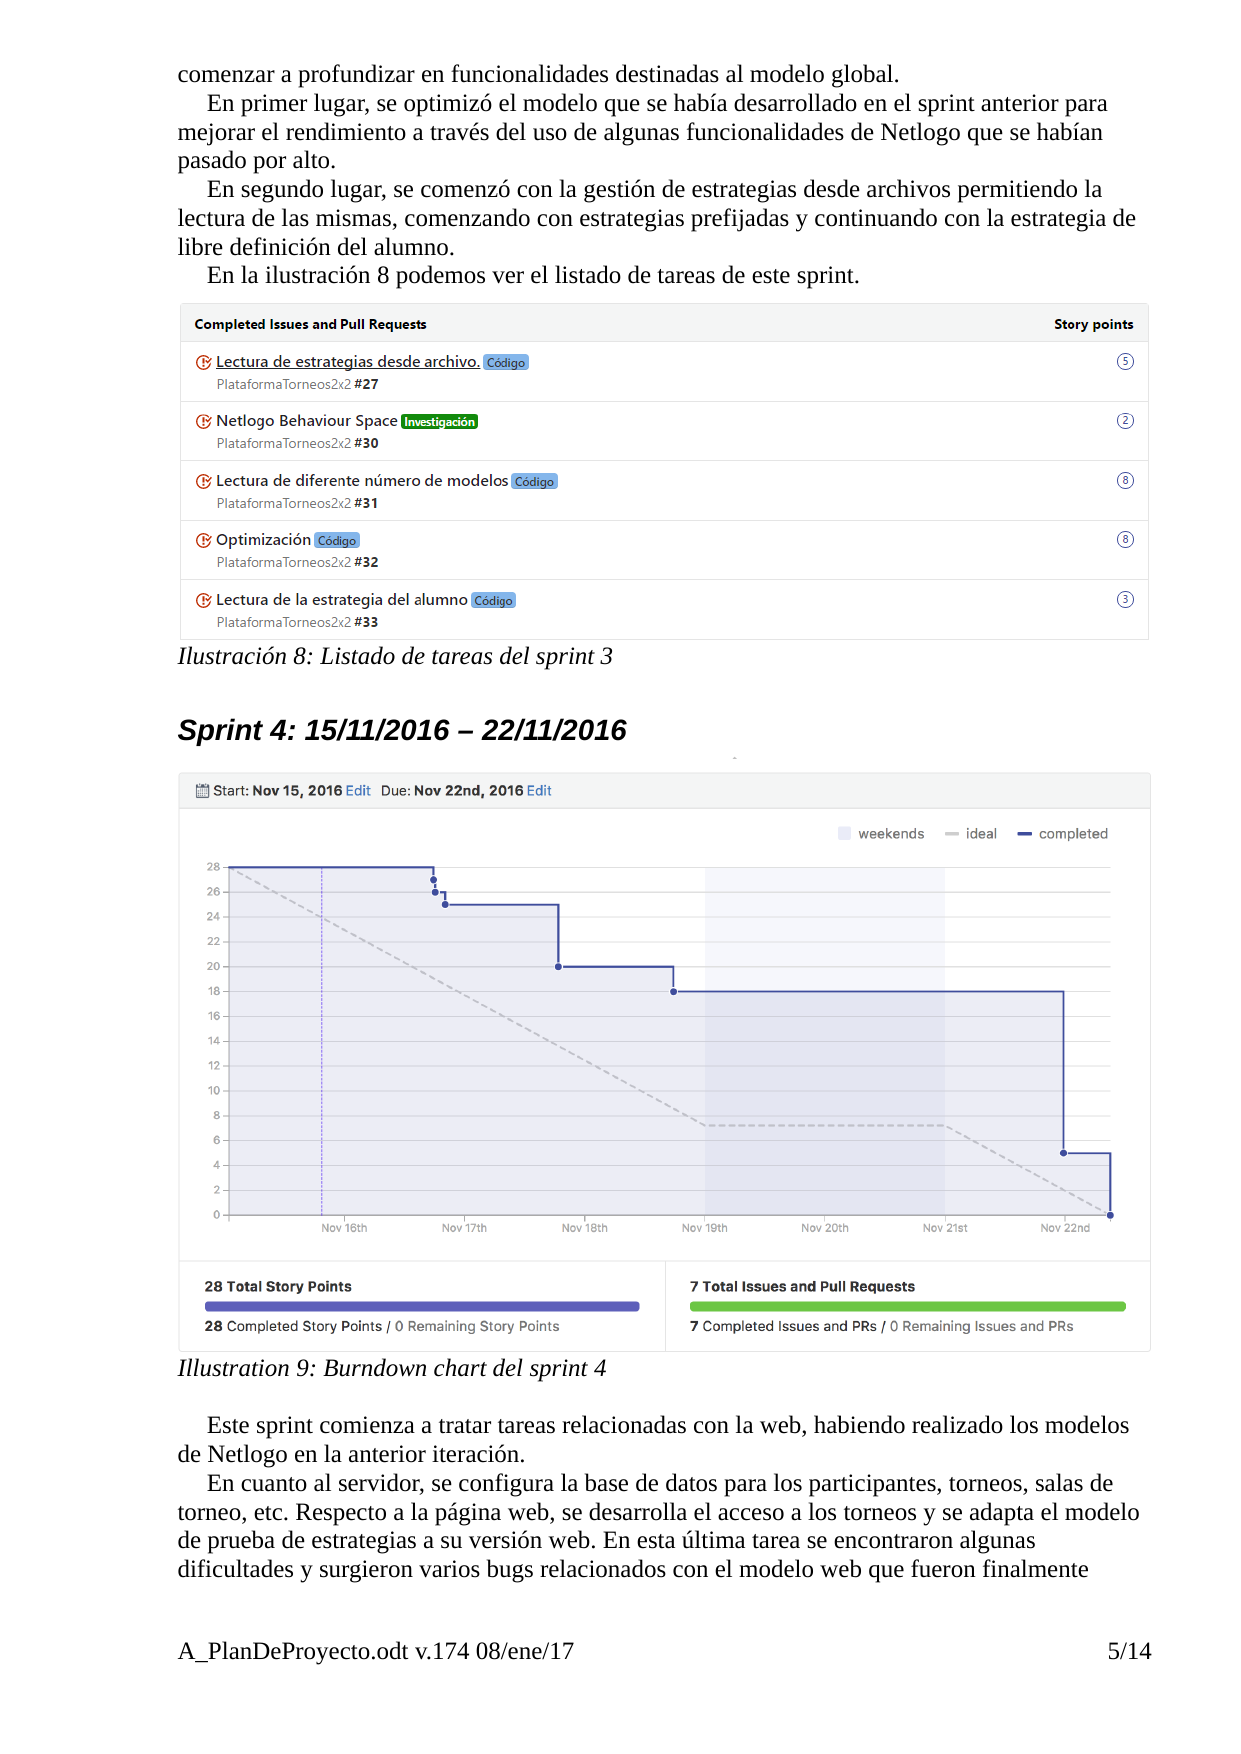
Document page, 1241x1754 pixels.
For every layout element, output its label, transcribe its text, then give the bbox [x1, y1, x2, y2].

text En segundo lugar, se comenzó con la gestión de estrategias desde archivos permitiendo la lectura de las mismas, comenzando con estrategias prefijadas y continuando con la estrategia de libre definición del alumno. [177, 174, 1152, 260]
picture [177, 772, 1152, 1353]
text En la ilustración 8 podemos ver el listado de tareas de este sprint. [177, 260, 1152, 289]
text En primer lugar, se optimizó el modelo que se había desarrollado en el sprint anterior para mejorar el rendimiento a través del uso de algunas funcionalidades de Netlogo que se habían pasado por alto. [177, 88, 1152, 174]
subtitle Sprint 4: 15/11/2016 – 22/11/2016 [177, 713, 1152, 747]
picture [177, 301, 1152, 642]
text En cuanto al servidor, se configura la base de datos para los participantes, torneos, salas de torneo, etc. Respecto a la página web, se desarrolla el acceso a los torneos y se adapta el modelo de prueba de estrategias a su versión web. En esta última tarea se encontraron algunas dificultades y surgieron varios bugs relacionados con el modelo web que fueron finalmente [177, 1468, 1152, 1583]
text Ilustración 8: Listado de tareas del sprint 3 [177, 642, 1152, 670]
text Este sprint comienza a tratar tareas relacionadas con la web, habiendo realizado los modelos de Netlogo en la anterior iteración. [177, 1410, 1152, 1468]
text comenzar a profundizar en funcionalidades destinadas al modelo global. [177, 59, 1152, 88]
text Illustration 9: Burndown chart del sprint 4 [177, 1353, 1152, 1382]
